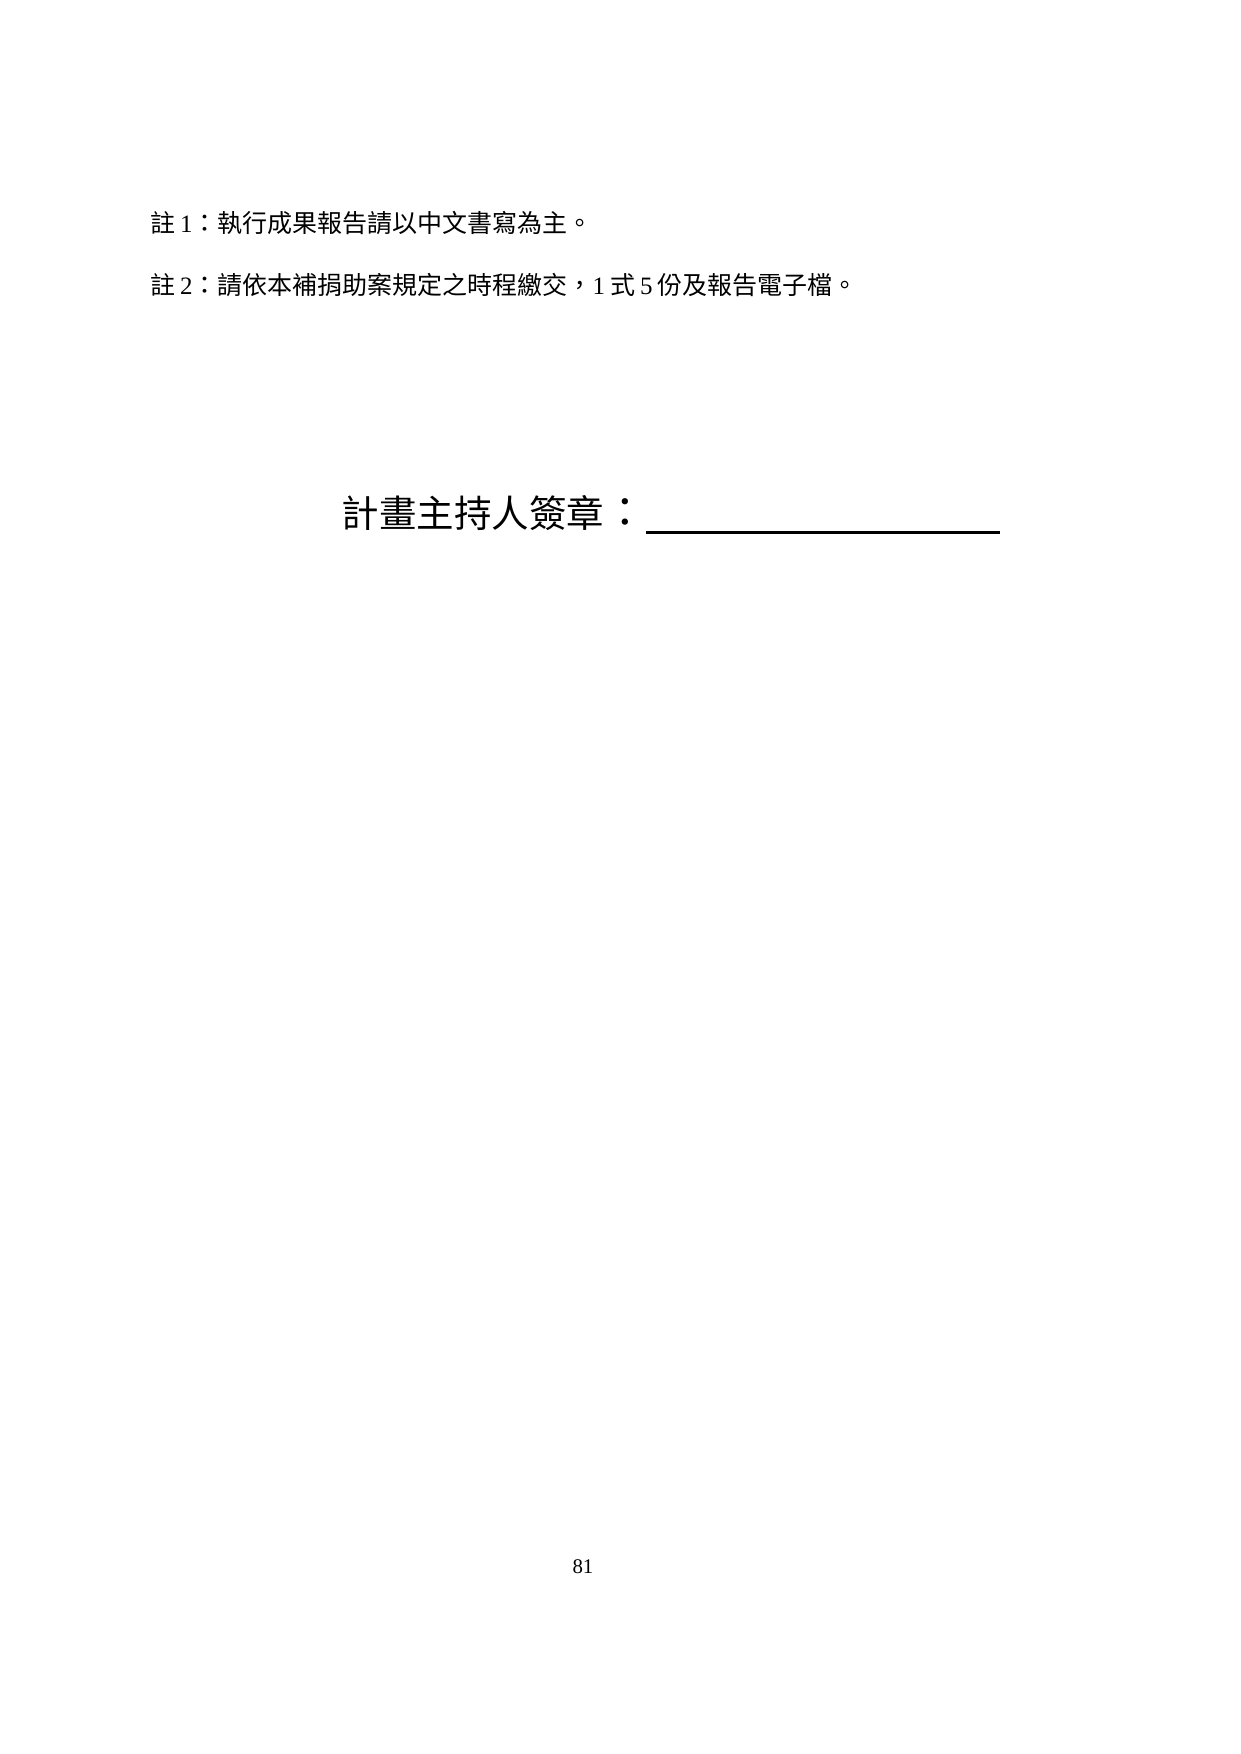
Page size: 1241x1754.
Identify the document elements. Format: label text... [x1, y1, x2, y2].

text 計畫主持人簽章： [150, 468, 1090, 530]
text 註1：執行成果報告請以中文書寫為主。 [150, 179, 1090, 242]
text 註2：請依本補捐助案規定之時程繳交，1式5份及報告電子檔。 [150, 242, 1090, 304]
